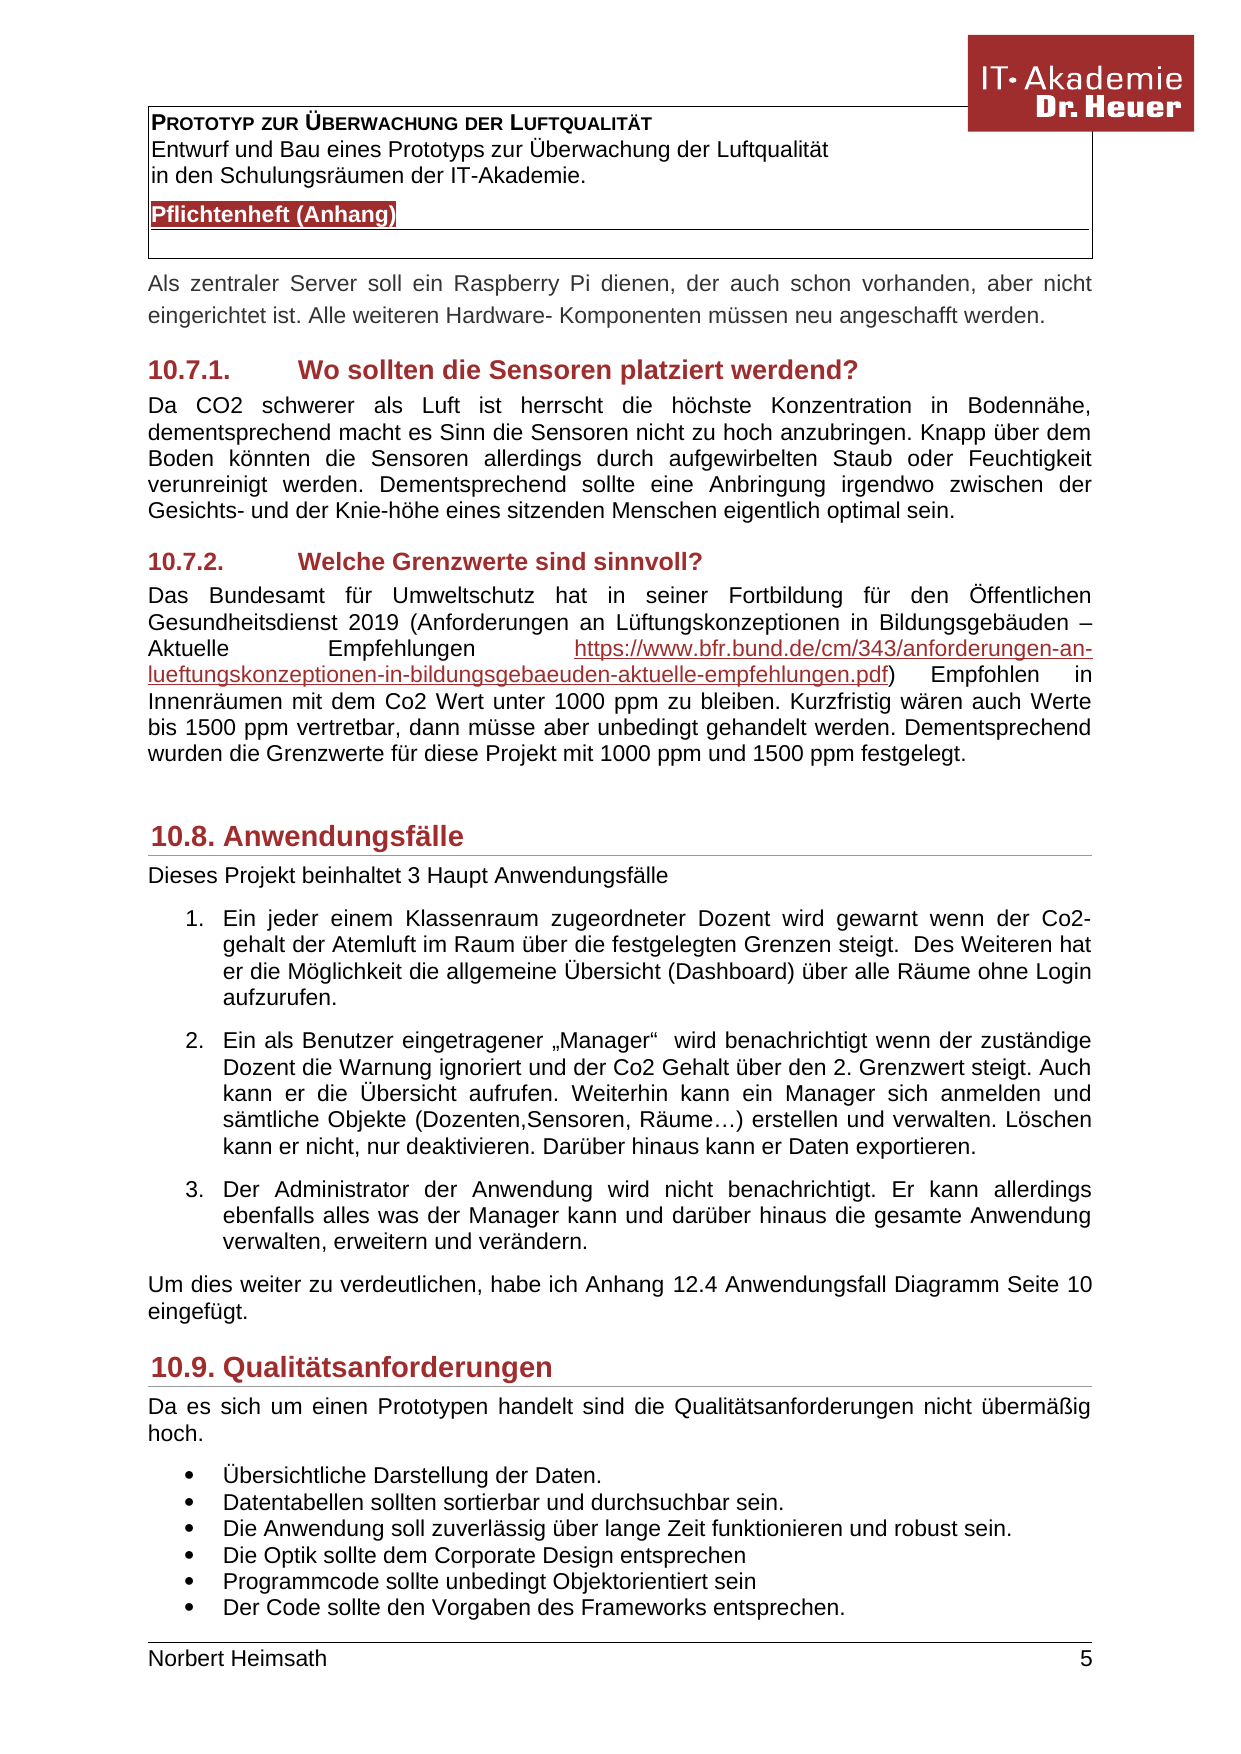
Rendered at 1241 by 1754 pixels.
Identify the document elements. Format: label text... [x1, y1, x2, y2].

subtitle Wo sollten die Sensoren platziert werdend? [148, 354, 1092, 386]
text Um dies weiter zu verdeutlichen, habe ich Anhang 12.4 Anwendungsfall Diagramm Seite 11 eingefügt. [148, 1271, 1092, 1324]
subtitle Welche Grenzwerte sind sinnvoll? [148, 547, 1092, 576]
text Dieses Projekt beinhaltet 3 Haupt Anwendungsfälle [148, 862, 1092, 888]
text Das Bundesamt für Umweltschutz hat in seiner Fortbildung für den Öffentlichen Gesundheitsdienst 2019 (Anforderungen an Lüftungskonzeptionen in Bildungsgebäuden – Aktuelle Empfehlungen https://www.bfr.bund.de/cm/343/anforderungen-an-lueftungskonzeptionen-in-bildungsgebaeuden-aktuelle-empfehlungen.pdf) Empfohlen in Innenräumen mit dem Co2 Wert unter 1000 ppm zu bleiben. Kurzfristig wären auch Werte bis 1500 ppm vertretbar, dann müsse aber unbedingt gehandelt werden. Dementsprechend wurden die Grenzwerte für diese Projekt mit 1000 ppm und 1500 ppm festgelegt. [148, 582, 1092, 767]
list Datentabellen sollten sortierbar und durchsuchbar sein. [185, 1489, 1092, 1515]
text Als zentraler Server soll ein Raspberry Pi dienen, der auch schon vorhanden, aber nicht eingerichtet ist. Alle weiteren Hardware- Komponenten müssen neu angeschafft werden. [148, 270, 1092, 328]
list Der Administrator der Anwendung wird nicht benachrichtigt. Er kann allerdings ebenfalls alles was der Manager kann und darüber hinaus die gesamte Anwendung verwalten, erweitern und verändern. [185, 1176, 1092, 1255]
text Da CO2 schwerer als Luft ist herrscht die höchste Konzentration in Bodennähe, dementsprechend macht es Sinn die Sensoren nicht zu hoch anzubringen. Knapp über dem Boden könnten die Sensoren allerdings durch aufgewirbelten Staub oder Feuchtigkeit verunreinigt werden. Dementsprechend sollte eine Anbringung irgendwo zwischen der Gesichts- und der Knie-höhe eines sitzenden Menschen eigentlich optimal sein. [148, 392, 1092, 524]
list Übersichtliche Darstellung der Daten. [185, 1462, 1092, 1489]
list Ein als Benutzer eingetragener „Manager“ wird benachrichtigt wenn der zuständige Dozent die Warnung ignoriert und der Co2 Gehalt über den 2. Grenzwert steigt. Auch kann er die Übersicht aufrufen. Weiterhin kann ein Manager sich anmelden und sämtliche Objekte (Dozenten,Sensoren, Räume…) erstellen und verwalten. Löschen kann er nicht, nur deaktivieren. Darüber hinaus kann er Daten exportieren. [185, 1027, 1092, 1159]
subtitle Qualitätsanforderungen [148, 1347, 1092, 1386]
subtitle Anwendungsfälle [148, 816, 1092, 855]
text Da es sich um einen Prototypen handelt sind die Qualitätsanforderungen nicht übermäßig hoch. [148, 1393, 1092, 1446]
list Der Code sollte den Vorgaben des Frameworks entsprechen. [185, 1594, 1092, 1621]
list Ein jeder einem Klassenraum zugeordneter Dozent wird gewarnt wenn der Co2-gehalt der Atemluft im Raum über die festgelegten Grenzen steigt. Des Weiteren hat er die Möglichkeit die allgemeine Übersicht (Dashboard) über alle Räume ohne Login aufzurufen. [185, 905, 1092, 1011]
list Die Anwendung soll zuverlässig über lange Zeit funktionieren und robust sein. [185, 1515, 1092, 1542]
list Programmcode sollte unbedingt Objektorientiert sein [185, 1568, 1092, 1594]
list Die Optik sollte dem Corporate Design entsprechen [185, 1542, 1092, 1568]
